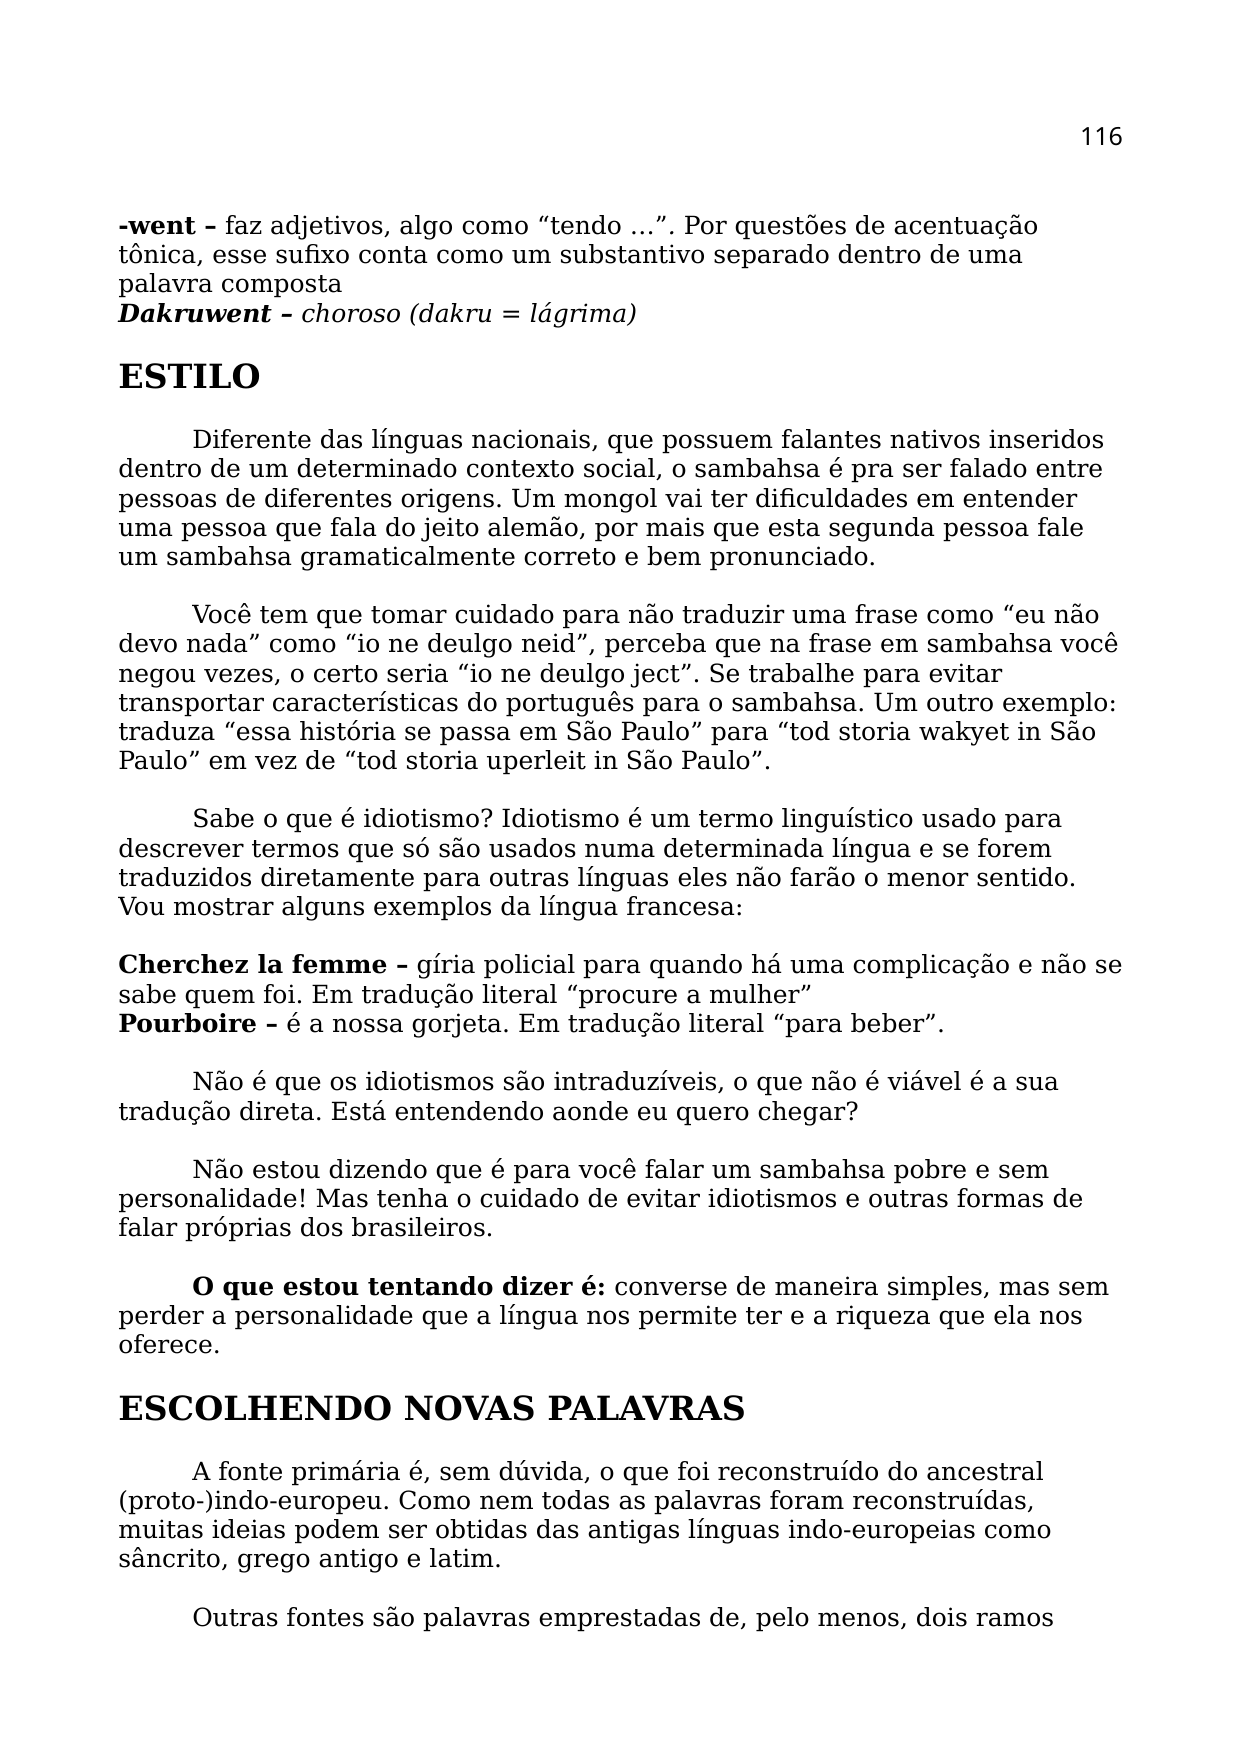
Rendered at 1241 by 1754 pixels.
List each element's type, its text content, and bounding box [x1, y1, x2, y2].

text Pourboire – é a nossa gorjeta. Em tradução literal “para beber”. [118, 1009, 1123, 1038]
text A fonte primária é, sem dúvida, o que foi reconstruído do ancestral (proto-)indo-europeu. Como nem todas as palavras foram reconstruídas, muitas ideias podem ser obtidas das antigas línguas indo-europeias como sâncrito, grego antigo e latim. [118, 1457, 1123, 1573]
text Você tem que tomar cuidado para não traduzir uma frase como “eu não devo nada” como “io ne deulgo neid”, perceba que na frase em sambahsa você negou vezes, o certo seria “io ne deulgo ject”. Se trabalhe para evitar transportar características do português para o sambahsa. Um outro exemplo: traduza “essa história se passa em São Paulo” para “tod storia wakyet in São Paulo” em vez de “tod storia uperleit in São Paulo”. [118, 600, 1123, 775]
text Diferente das línguas nacionais, que possuem falantes nativos inseridos dentro de um determinado contexto social, o sambahsa é pra ser falado entre pessoas de diferentes origens. Um mongol vai ter dificuldades em entender uma pessoa que fala do jeito alemão, por mais que esta segunda pessoa fale um sambahsa gramaticalmente correto e bem pronunciado. [118, 425, 1123, 571]
subtitle ESTILO [118, 357, 1123, 396]
text Não estou dizendo que é para você falar um sambahsa pobre e sem personalidade! Mas tenha o cuidado de evitar idiotismos e outras formas de falar próprias dos brasileiros. [118, 1155, 1123, 1242]
subtitle ESCOLHENDO NOVAS PALAVRAS [118, 1388, 1123, 1428]
text Dakruwent – choroso (dakru = lágrima) [118, 298, 1123, 328]
text Cherchez la femme – gíria policial para quando há uma complicação e não se sabe quem foi. Em tradução literal “procure a mulher” [118, 950, 1123, 1009]
text O que estou tentando dizer é: converse de maneira simples, mas sem perder a personalidade que a língua nos permite ter e a riqueza que ela nos oferece. [118, 1272, 1123, 1359]
text Sabe o que é idiotismo? Idiotismo é um termo linguístico usado para descrever termos que só são usados numa determinada língua e se forem traduzidos diretamente para outras línguas eles não farão o menor sentido. Vou mostrar alguns exemplos da língua francesa: [118, 804, 1123, 921]
text -went – faz adjetivos, algo como “tendo …”. Por questões de acentuação tônica, esse sufixo conta como um substantivo separado dentro de uma palavra composta [118, 211, 1123, 298]
text Outras fontes são palavras emprestadas de, pelo menos, dois ramos [118, 1603, 1123, 1632]
text Não é que os idiotismos são intraduzíveis, o que não é viável é a sua tradução direta. Está entendendo aonde eu quero chegar? [118, 1067, 1123, 1126]
